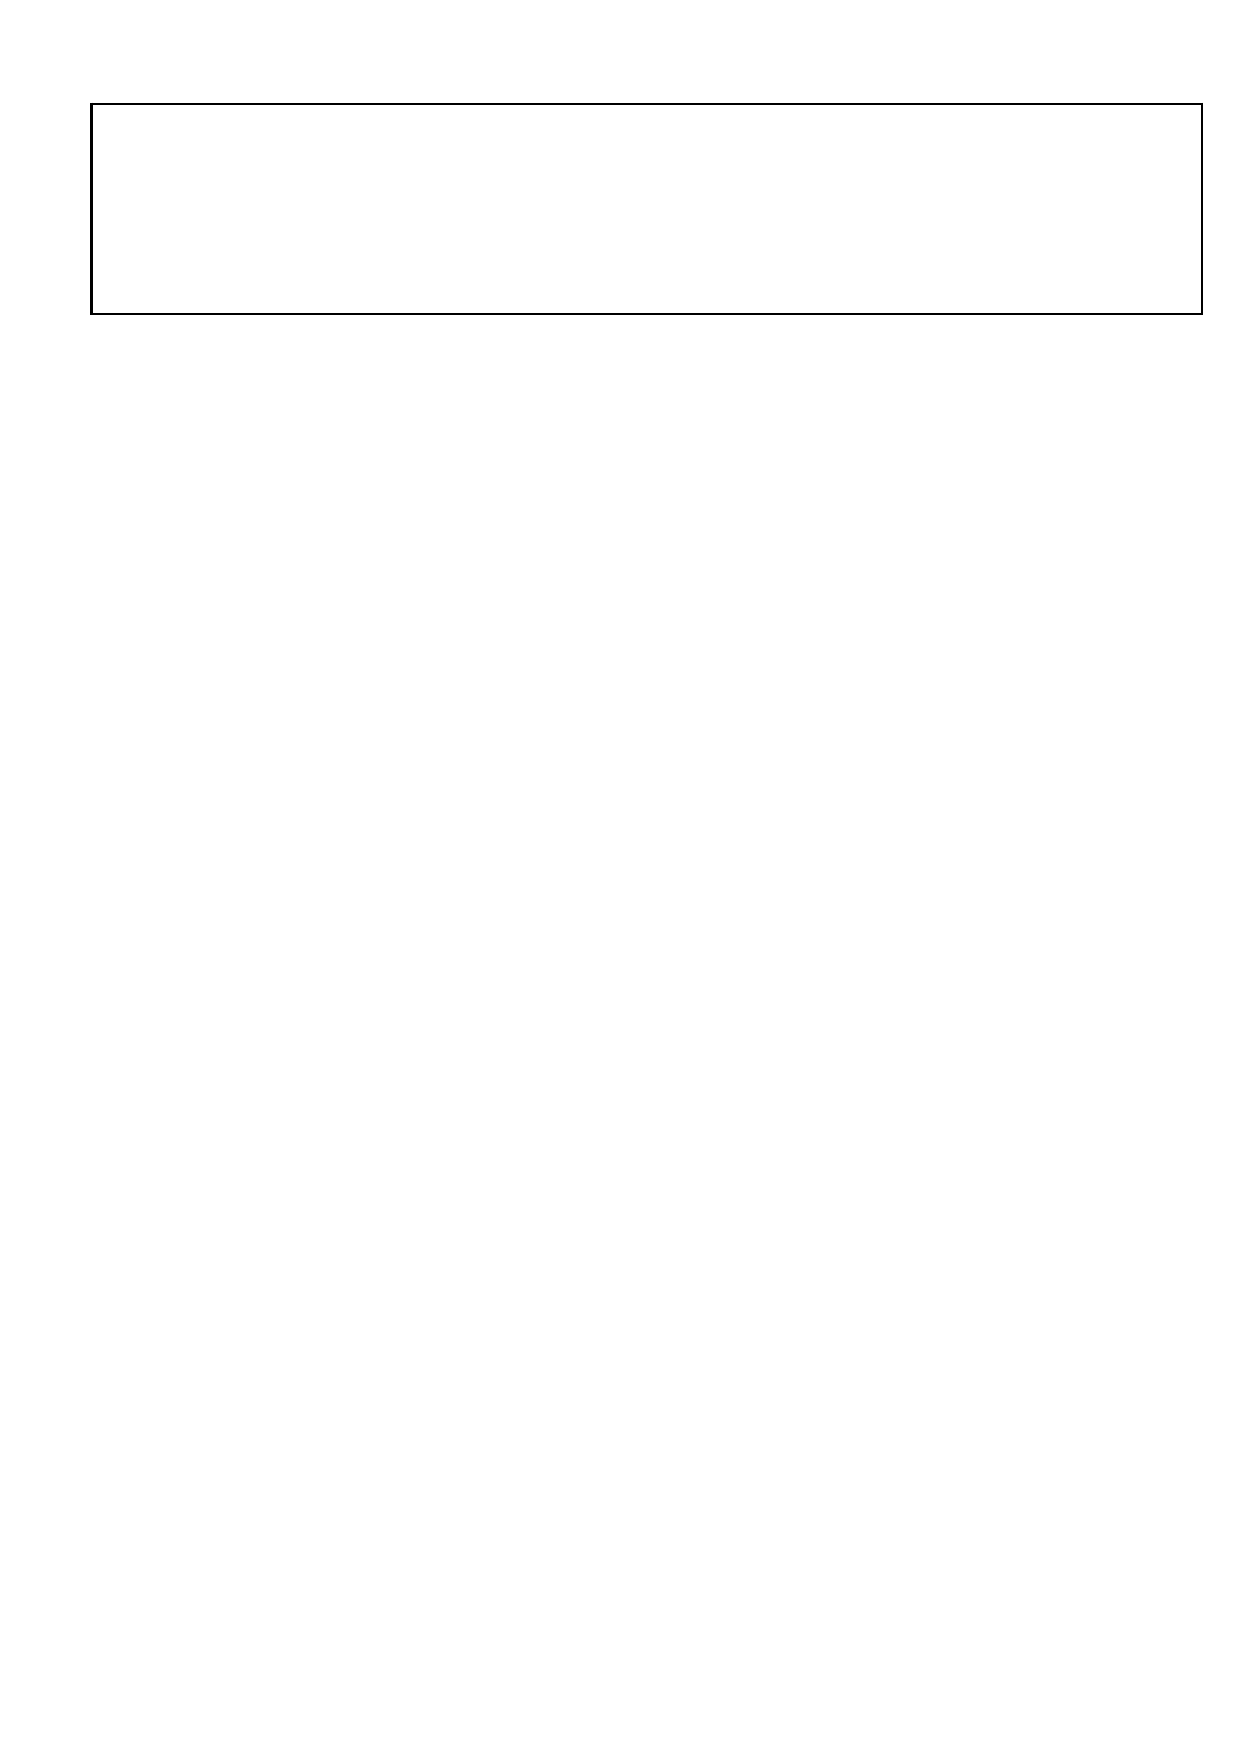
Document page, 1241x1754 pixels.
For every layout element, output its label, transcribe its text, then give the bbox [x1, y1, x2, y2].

table_header Très terre-à-terre de nature, il s’attache au concret et au palpable. Il aime bien les défis et la difficulté, et a donc parfaitement trouvé sa place dans ce groupe grâce à qui sa logique et son attachement au réel risquent d’être souvent remis en question et où toujours tout expliquer ne s’avèrera pas une chose facile. Il est très attaché à la sécurité informatique et ainsi il préférera toujours garder sur lui ses clés d’authentification à ses divers systèmes, au travers d’une clé usb, lui permettant ainsi d’avoir des clés bien plus sécurisées que des mots de passe et d’être sur qu’on ne les lui pique pas en les gardant toujours sur lui. Jamais vous ne le verrez utiliser un WiFi publique avec un appareil lui appartenant sans prendre 5 couches de précautions. Il travaille en secret sur l’élaboration d’une variante du jeu d’échecs en 5 dimensions avec un système de leveling pour les pions, trouvant la version traditionnelle trop simpliste. [93, 105, 1201, 313]
table_cell Description du personnage [89, 100, 1202, 318]
